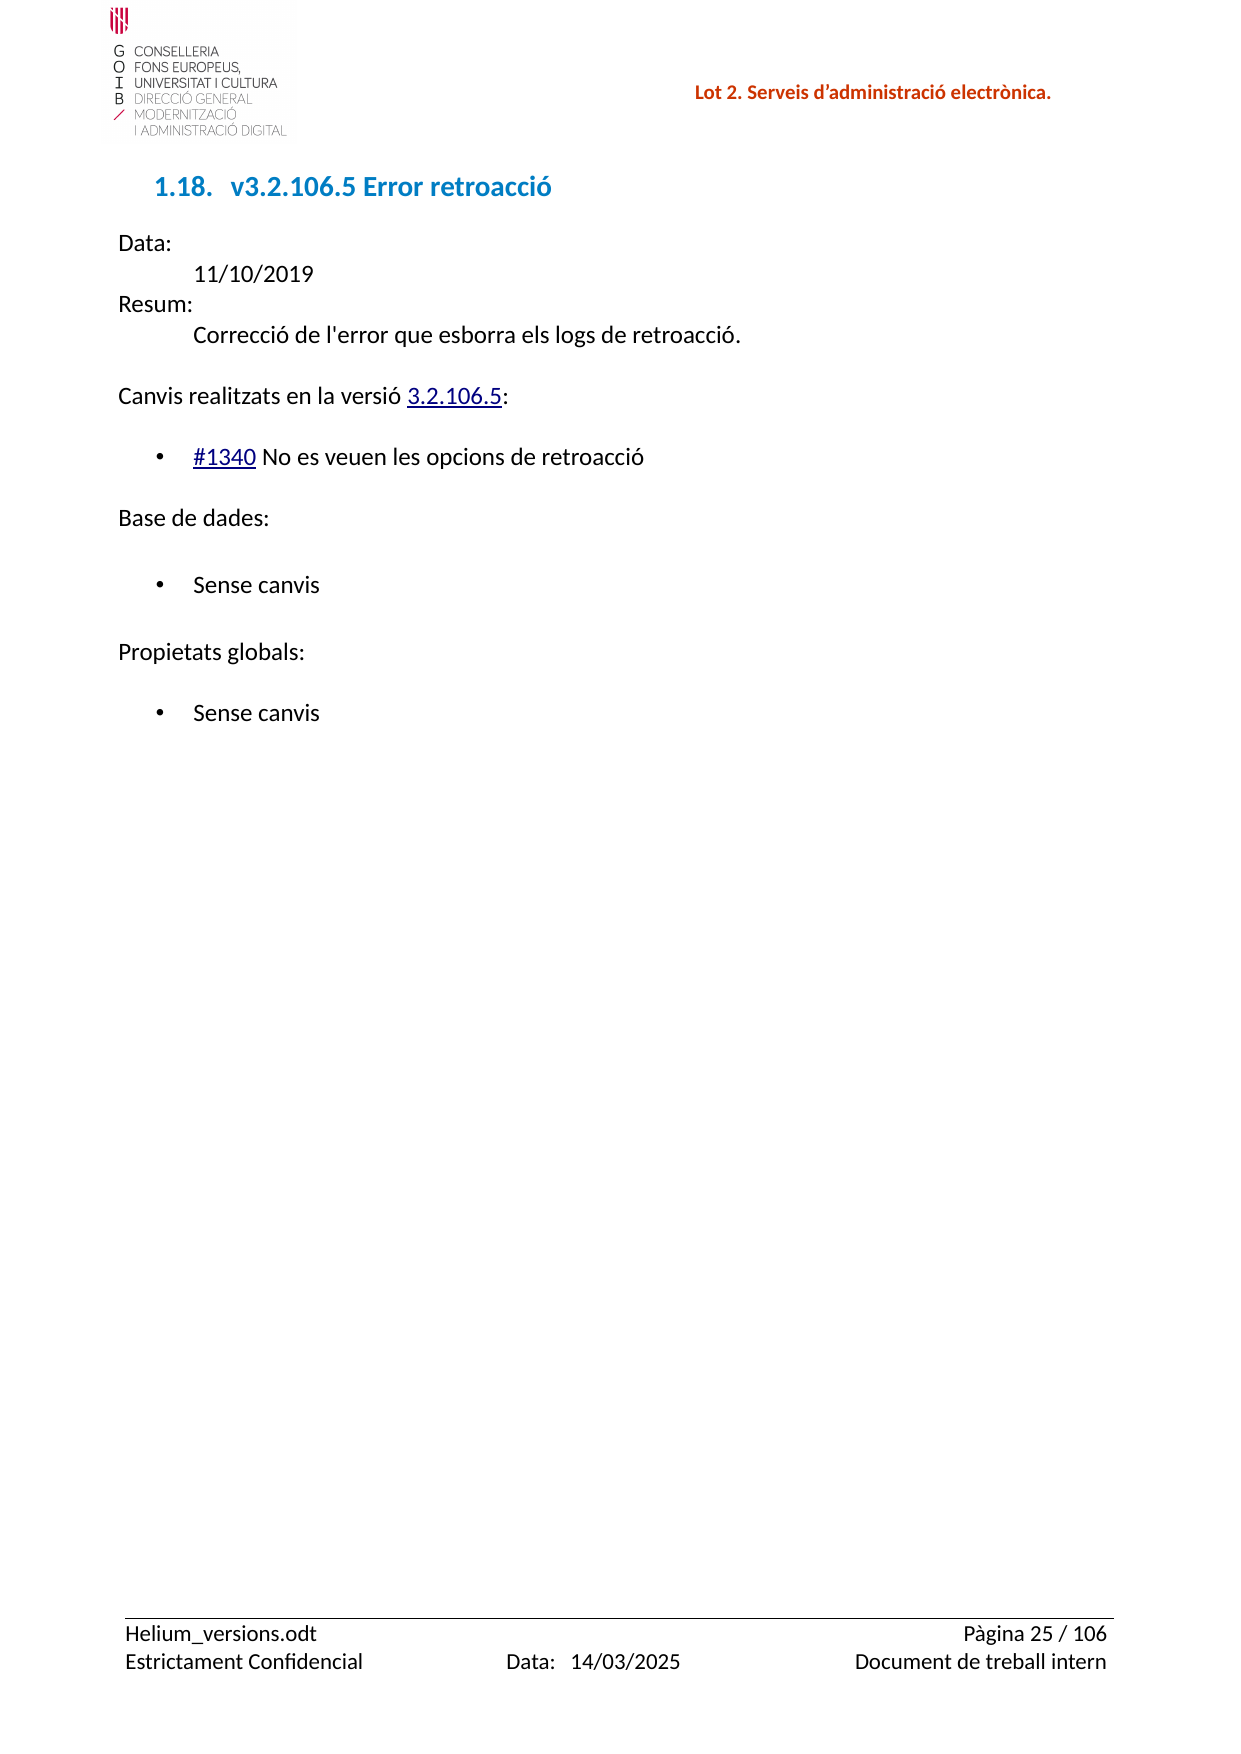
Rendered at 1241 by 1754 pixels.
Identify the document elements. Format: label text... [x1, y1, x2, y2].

text Correcció de l'error que esborra els logs de retroacció. [118, 319, 1122, 350]
text Canvis realitzats en la versió 3.2.106.5: [118, 380, 1122, 411]
picture [100, 0, 297, 144]
subtitle v3.2.106.5 Error retroacció [153, 168, 1122, 204]
list Sense canvis [156, 697, 1122, 728]
text Resum: [118, 289, 1122, 319]
text 11/10/2019 [118, 258, 1122, 289]
list #1340 No es veuen les opcions de retroacció [156, 441, 1122, 472]
text Propietats globals: [118, 636, 1122, 667]
text Data: [118, 228, 1122, 258]
list Sense canvis [156, 569, 1122, 600]
text Base de dades: [118, 502, 1122, 533]
